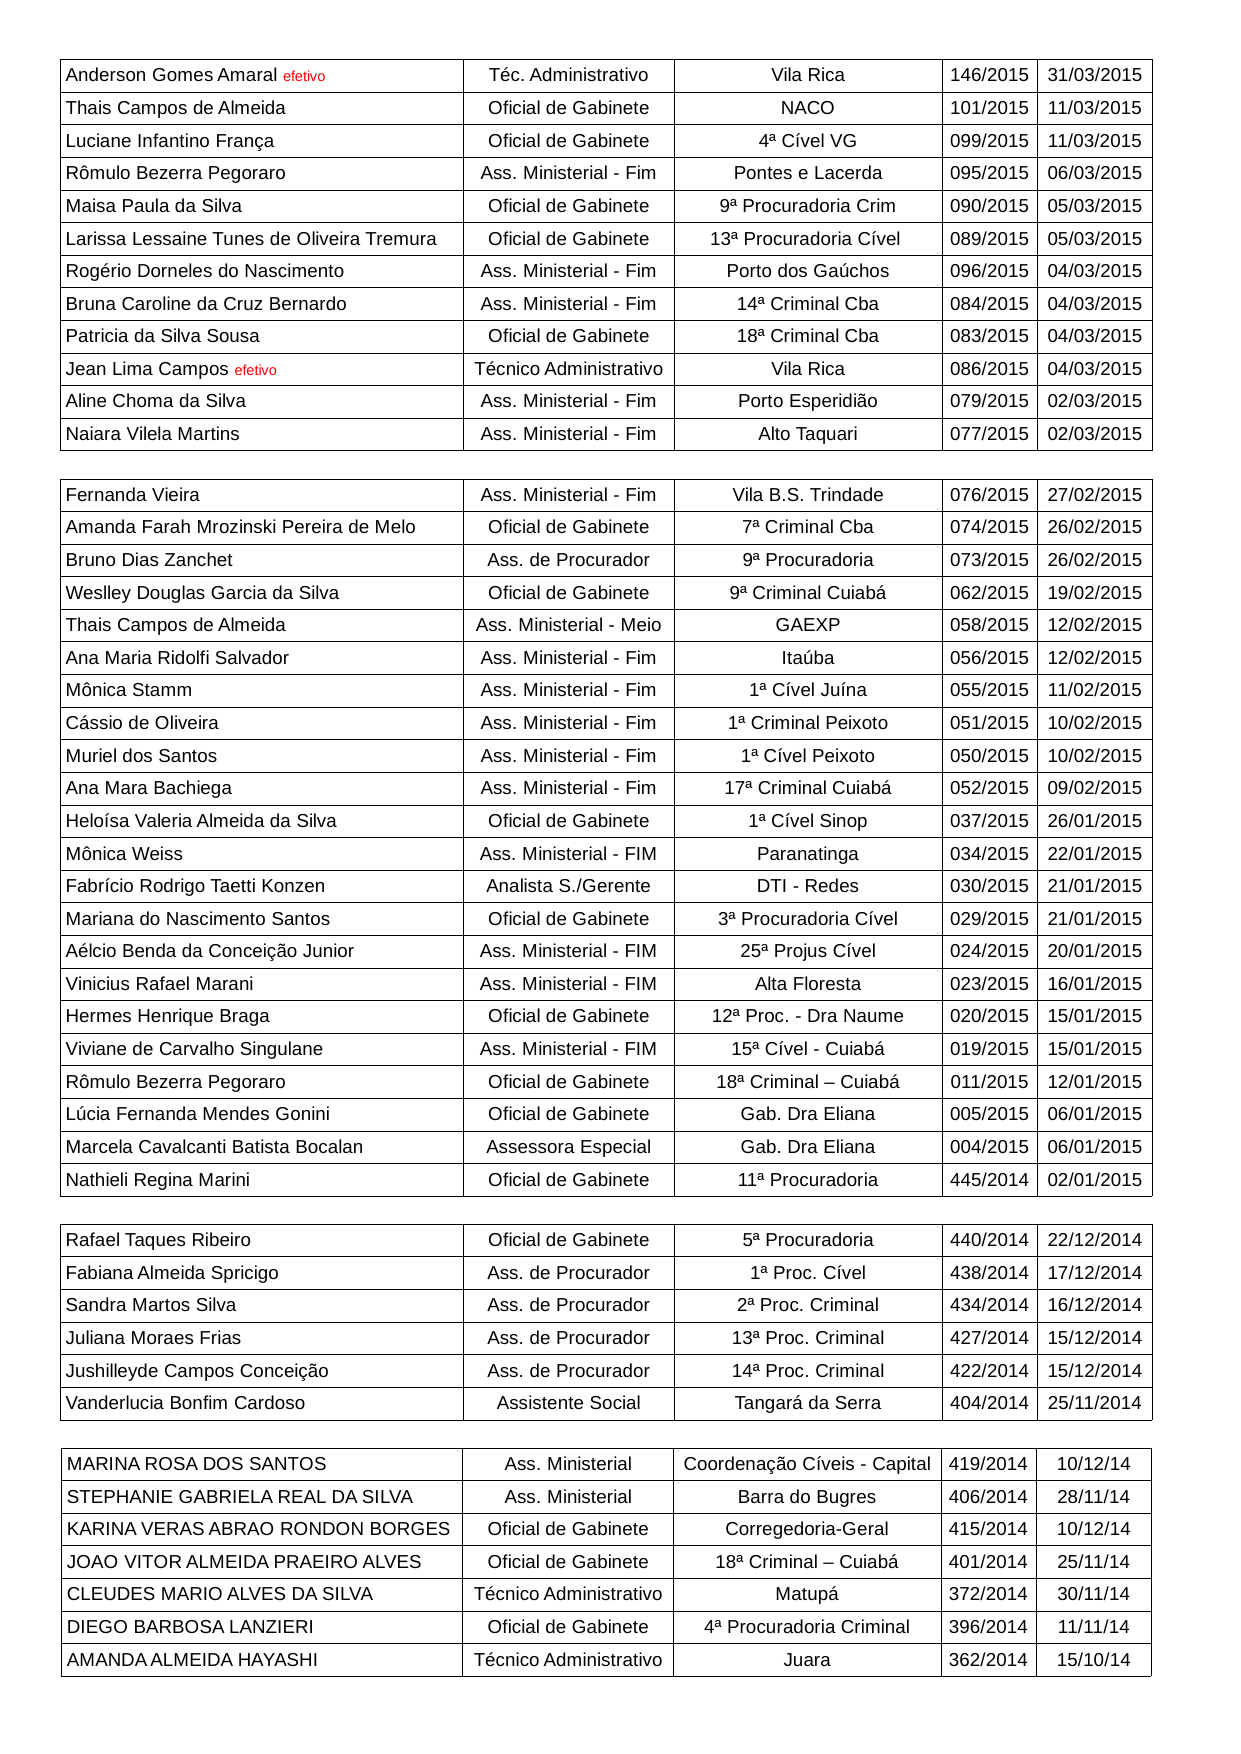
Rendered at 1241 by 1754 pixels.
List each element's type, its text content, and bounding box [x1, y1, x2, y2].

table_cell 086/2015 [943, 354, 1037, 385]
table_cell Ass. de Procurador [464, 1290, 674, 1322]
table_cell 089/2015 [943, 223, 1037, 255]
table_cell Matupá [674, 1579, 941, 1611]
table_header 27/02/2015 [1038, 480, 1152, 511]
table_cell Mônica Stamm [61, 675, 463, 707]
table_cell 12ª Proc. - Dra Naume [675, 1001, 942, 1033]
table_cell 052/2015 [943, 773, 1037, 804]
table_cell Juliana Moraes Frias [61, 1323, 463, 1354]
table_cell Alta Floresta [675, 969, 942, 1000]
table_cell Ass. Ministerial - Fim [464, 675, 674, 707]
table_cell Jushilleyde Campos Conceição [61, 1355, 463, 1387]
table_cell Oficial de Gabinete [463, 1514, 673, 1545]
table_cell Mônica Weiss [61, 838, 463, 870]
table_cell Weslley Douglas Garcia da Silva [61, 577, 463, 609]
table_cell 30/11/14 [1037, 1579, 1151, 1611]
table_cell GAEXP [675, 610, 942, 641]
table_cell Patricia da Silva Sousa [61, 321, 463, 352]
table_header Oficial de Gabinete [464, 1225, 674, 1256]
table_header Ass. Ministerial - Fim [464, 480, 674, 511]
table_cell Amanda Farah Mrozinski Pereira de Melo [61, 512, 463, 544]
table_cell Ass. Ministerial - Fim [464, 419, 674, 450]
table_cell Ass. Ministerial - Fim [464, 288, 674, 320]
table_cell Ass. Ministerial - Fim [464, 708, 674, 739]
table_cell 09/02/2015 [1038, 773, 1152, 804]
table_cell 12/02/2015 [1038, 610, 1152, 641]
table_cell Aline Choma da Silva [61, 386, 463, 418]
table_cell 18ª Criminal Cba [675, 321, 942, 352]
table_cell 11ª Procuradoria [675, 1164, 942, 1196]
table_cell 058/2015 [943, 610, 1037, 641]
table_cell 15/01/2015 [1038, 1034, 1152, 1065]
table_cell Oficial de Gabinete [464, 1099, 674, 1131]
table_cell 050/2015 [943, 740, 1037, 772]
table_cell Maisa Paula da Silva [61, 191, 463, 222]
table_header 076/2015 [943, 480, 1037, 511]
table_cell Oficial de Gabinete [464, 223, 674, 255]
table_cell 18ª Criminal – Cuiabá [675, 1066, 942, 1098]
table_cell Sandra Martos Silva [61, 1290, 463, 1322]
table_header 5ª Procuradoria [675, 1225, 942, 1256]
table_cell 16/12/2014 [1038, 1290, 1152, 1322]
table_cell 362/2014 [942, 1644, 1036, 1676]
table_cell Oficial de Gabinete [463, 1546, 673, 1578]
table_cell Ass. Ministerial - FIM [464, 838, 674, 870]
table_cell Assessora Especial [464, 1132, 674, 1163]
table_cell 05/03/2015 [1038, 223, 1152, 255]
table_cell 25/11/14 [1037, 1546, 1151, 1578]
table_cell Tangará da Serra [675, 1388, 942, 1419]
table_cell NACO [675, 93, 942, 124]
table_cell 15/12/2014 [1038, 1323, 1152, 1354]
table_cell 26/02/2015 [1038, 512, 1152, 544]
table_cell 26/01/2015 [1038, 806, 1152, 837]
table_cell 19/02/2015 [1038, 577, 1152, 609]
table_header 31/03/2015 [1038, 60, 1152, 92]
table_cell 037/2015 [943, 806, 1037, 837]
table_cell 051/2015 [943, 708, 1037, 739]
table_cell Técnico Administrativo [463, 1579, 673, 1611]
table_cell 415/2014 [942, 1514, 1036, 1545]
table_cell 029/2015 [943, 903, 1037, 935]
table_cell 11/11/14 [1037, 1612, 1151, 1643]
table_cell CLEUDES MARIO ALVES DA SILVA [62, 1579, 462, 1611]
table_header 22/12/2014 [1038, 1225, 1152, 1256]
table_cell 7ª Criminal Cba [675, 512, 942, 544]
table_cell 10/02/2015 [1038, 740, 1152, 772]
table_cell 034/2015 [943, 838, 1037, 870]
table_cell 9ª Procuradoria Crim [675, 191, 942, 222]
table_cell 21/01/2015 [1038, 871, 1152, 902]
table_cell Ass. de Procurador [464, 1355, 674, 1387]
table_cell Muriel dos Santos [61, 740, 463, 772]
table_cell 06/03/2015 [1038, 158, 1152, 189]
table_cell 024/2015 [943, 936, 1037, 967]
table_header 419/2014 [942, 1449, 1036, 1480]
table_cell Vila Rica [675, 354, 942, 385]
table_cell Rômulo Bezerra Pegoraro [61, 1066, 463, 1098]
table_cell Ass. de Procurador [464, 1257, 674, 1289]
table_cell 22/01/2015 [1038, 838, 1152, 870]
table_cell Ass. Ministerial - Fim [464, 740, 674, 772]
table_cell 10/02/2015 [1038, 708, 1152, 739]
table_cell Oficial de Gabinete [464, 1066, 674, 1098]
table_cell Juara [674, 1644, 941, 1676]
table_cell 4ª Procuradoria Criminal [674, 1612, 941, 1643]
table_cell 073/2015 [943, 545, 1037, 576]
table_cell 20/01/2015 [1038, 936, 1152, 967]
table_cell 04/03/2015 [1038, 288, 1152, 320]
table_cell 04/03/2015 [1038, 354, 1152, 385]
table_cell Bruna Caroline da Cruz Bernardo [61, 288, 463, 320]
table_cell Ass. Ministerial - Meio [464, 610, 674, 641]
table_cell 12/01/2015 [1038, 1066, 1152, 1098]
table_cell Oficial de Gabinete [464, 1001, 674, 1033]
table_cell Oficial de Gabinete [464, 1164, 674, 1196]
table_header Coordenação Cíveis - Capital [674, 1449, 941, 1480]
table_cell 062/2015 [943, 577, 1037, 609]
table_cell Oficial de Gabinete [464, 191, 674, 222]
table_cell Fabiana Almeida Spricigo [61, 1257, 463, 1289]
table_cell Porto Esperidião [675, 386, 942, 418]
table_cell 422/2014 [943, 1355, 1037, 1387]
table_cell Ass. Ministerial - FIM [464, 969, 674, 1000]
table_cell 28/11/14 [1037, 1481, 1151, 1513]
table_cell Alto Taquari [675, 419, 942, 450]
table_cell 1ª Proc. Cível [675, 1257, 942, 1289]
table_cell 096/2015 [943, 256, 1037, 287]
table_cell 06/01/2015 [1038, 1132, 1152, 1163]
table_cell 11/03/2015 [1038, 125, 1152, 157]
table_cell 101/2015 [943, 93, 1037, 124]
table_cell 15ª Cível - Cuiabá [675, 1034, 942, 1065]
table_cell Barra do Bugres [674, 1481, 941, 1513]
table_header 10/12/14 [1037, 1449, 1151, 1480]
table_header Rafael Taques Ribeiro [61, 1225, 463, 1256]
table_cell 12/02/2015 [1038, 642, 1152, 674]
table_cell Oficial de Gabinete [464, 577, 674, 609]
table_cell Lúcia Fernanda Mendes Gonini [61, 1099, 463, 1131]
table_cell Bruno Dias Zanchet [61, 545, 463, 576]
table_cell 9ª Criminal Cuiabá [675, 577, 942, 609]
table_cell 4ª Cível VG [675, 125, 942, 157]
table_cell Rogério Dorneles do Nascimento [61, 256, 463, 287]
table_cell Heloísa Valeria Almeida da Silva [61, 806, 463, 837]
table_header Fernanda Vieira [61, 480, 463, 511]
table_cell Técnico Administrativo [464, 354, 674, 385]
table_cell 1ª Criminal Peixoto [675, 708, 942, 739]
table_cell 06/01/2015 [1038, 1099, 1152, 1131]
table_cell Oficial de Gabinete [464, 125, 674, 157]
table_cell 02/01/2015 [1038, 1164, 1152, 1196]
table_cell Marcela Cavalcanti Batista Bocalan [61, 1132, 463, 1163]
table_cell Ass. Ministerial - FIM [464, 936, 674, 967]
table_cell 434/2014 [943, 1290, 1037, 1322]
table_cell Paranatinga [675, 838, 942, 870]
table_cell 406/2014 [942, 1481, 1036, 1513]
table_cell 21/01/2015 [1038, 903, 1152, 935]
table_cell Oficial de Gabinete [464, 512, 674, 544]
table_cell 083/2015 [943, 321, 1037, 352]
table_cell Jean Lima Campos efetivo [61, 354, 463, 385]
table_cell Aélcio Benda da Conceição Junior [61, 936, 463, 967]
table_cell 11/03/2015 [1038, 93, 1152, 124]
table_cell Thais Campos de Almeida [61, 610, 463, 641]
table_cell 438/2014 [943, 1257, 1037, 1289]
table_cell 26/02/2015 [1038, 545, 1152, 576]
table_cell 04/03/2015 [1038, 256, 1152, 287]
table_cell Ass. Ministerial - Fim [464, 386, 674, 418]
table_cell Viviane de Carvalho Singulane [61, 1034, 463, 1065]
table_cell 095/2015 [943, 158, 1037, 189]
table_cell 04/03/2015 [1038, 321, 1152, 352]
table_cell 404/2014 [943, 1388, 1037, 1419]
table_cell 17ª Criminal Cuiabá [675, 773, 942, 804]
table_cell Oficial de Gabinete [464, 806, 674, 837]
table_cell Naiara Vilela Martins [61, 419, 463, 450]
table_cell 056/2015 [943, 642, 1037, 674]
table_header Anderson Gomes Amaral efetivo [61, 60, 463, 92]
table_cell Oficial de Gabinete [463, 1612, 673, 1643]
table_cell Pontes e Lacerda [675, 158, 942, 189]
table_cell 074/2015 [943, 512, 1037, 544]
table_cell DTI - Redes [675, 871, 942, 902]
table_cell 023/2015 [943, 969, 1037, 1000]
table_cell 9ª Procuradoria [675, 545, 942, 576]
table_header Téc. Administrativo [464, 60, 674, 92]
table_cell 2ª Proc. Criminal [675, 1290, 942, 1322]
table_cell Vanderlucia Bonfim Cardoso [61, 1388, 463, 1419]
table_cell 1ª Cível Sinop [675, 806, 942, 837]
table_cell Oficial de Gabinete [464, 321, 674, 352]
table_cell 02/03/2015 [1038, 386, 1152, 418]
table_cell Assistente Social [464, 1388, 674, 1419]
table_cell Ass. de Procurador [464, 545, 674, 576]
table_cell 15/10/14 [1037, 1644, 1151, 1676]
table_cell Ass. Ministerial - Fim [464, 158, 674, 189]
table_cell Ana Mara Bachiega [61, 773, 463, 804]
table_cell 084/2015 [943, 288, 1037, 320]
table_header Vila B.S. Trindade [675, 480, 942, 511]
table_header 440/2014 [943, 1225, 1037, 1256]
table_cell Oficial de Gabinete [464, 93, 674, 124]
table_cell 13ª Proc. Criminal [675, 1323, 942, 1354]
table_cell 090/2015 [943, 191, 1037, 222]
table_cell JOAO VITOR ALMEIDA PRAEIRO ALVES [62, 1546, 462, 1578]
table_cell Hermes Henrique Braga [61, 1001, 463, 1033]
table_header Ass. Ministerial [463, 1449, 673, 1480]
table_cell 14ª Criminal Cba [675, 288, 942, 320]
table_cell 427/2014 [943, 1323, 1037, 1354]
table_cell 005/2015 [943, 1099, 1037, 1131]
table_header 146/2015 [943, 60, 1037, 92]
table_cell Thais Campos de Almeida [61, 93, 463, 124]
table_cell Ass. de Procurador [464, 1323, 674, 1354]
table_cell Ass. Ministerial - Fim [464, 773, 674, 804]
table_cell Ass. Ministerial [463, 1481, 673, 1513]
table_cell 020/2015 [943, 1001, 1037, 1033]
table_cell Itaúba [675, 642, 942, 674]
table_cell 16/01/2015 [1038, 969, 1152, 1000]
table_cell 25/11/2014 [1038, 1388, 1152, 1419]
table_cell 14ª Proc. Criminal [675, 1355, 942, 1387]
table_cell Oficial de Gabinete [464, 903, 674, 935]
table_cell Fabrício Rodrigo Taetti Konzen [61, 871, 463, 902]
table_cell 396/2014 [942, 1612, 1036, 1643]
table_cell Corregedoria-Geral [674, 1514, 941, 1545]
table_cell 25ª Projus Cível [675, 936, 942, 967]
table_cell 079/2015 [943, 386, 1037, 418]
table_cell 15/12/2014 [1038, 1355, 1152, 1387]
table_cell KARINA VERAS ABRAO RONDON BORGES [62, 1514, 462, 1545]
table_cell Gab. Dra Eliana [675, 1132, 942, 1163]
table_cell STEPHANIE GABRIELA REAL DA SILVA [62, 1481, 462, 1513]
table_cell Porto dos Gaúchos [675, 256, 942, 287]
table_cell 11/02/2015 [1038, 675, 1152, 707]
table_cell 004/2015 [943, 1132, 1037, 1163]
table_cell Técnico Administrativo [463, 1644, 673, 1676]
table_cell AMANDA ALMEIDA HAYASHI [62, 1644, 462, 1676]
table_cell 18ª Criminal – Cuiabá [674, 1546, 941, 1578]
table_cell 13ª Procuradoria Cível [675, 223, 942, 255]
table_cell Gab. Dra Eliana [675, 1099, 942, 1131]
table_cell 372/2014 [942, 1579, 1036, 1611]
table_cell 445/2014 [943, 1164, 1037, 1196]
table_cell 077/2015 [943, 419, 1037, 450]
table_cell 1ª Cível Peixoto [675, 740, 942, 772]
table_cell 011/2015 [943, 1066, 1037, 1098]
table_cell 02/03/2015 [1038, 419, 1152, 450]
table_cell 15/01/2015 [1038, 1001, 1152, 1033]
table_cell Larissa Lessaine Tunes de Oliveira Tremura [61, 223, 463, 255]
table_cell 3ª Procuradoria Cível [675, 903, 942, 935]
table_cell Rômulo Bezerra Pegoraro [61, 158, 463, 189]
table_cell 05/03/2015 [1038, 191, 1152, 222]
table_cell Mariana do Nascimento Santos [61, 903, 463, 935]
table_cell Ass. Ministerial - FIM [464, 1034, 674, 1065]
table_cell Cássio de Oliveira [61, 708, 463, 739]
table_cell 019/2015 [943, 1034, 1037, 1065]
table_cell 1ª Cível Juína [675, 675, 942, 707]
table_header MARINA ROSA DOS SANTOS [62, 1449, 462, 1480]
table_cell Nathieli Regina Marini [61, 1164, 463, 1196]
table_header Vila Rica [675, 60, 942, 92]
table_cell 10/12/14 [1037, 1514, 1151, 1545]
table_cell 17/12/2014 [1038, 1257, 1152, 1289]
table_cell Ass. Ministerial - Fim [464, 256, 674, 287]
table_cell DIEGO BARBOSA LANZIERI [62, 1612, 462, 1643]
table_cell 401/2014 [942, 1546, 1036, 1578]
table_cell Vinicius Rafael Marani [61, 969, 463, 1000]
table_cell Ass. Ministerial - Fim [464, 642, 674, 674]
table_cell Ana Maria Ridolfi Salvador [61, 642, 463, 674]
table_cell Luciane Infantino França [61, 125, 463, 157]
table_cell 055/2015 [943, 675, 1037, 707]
table_cell 099/2015 [943, 125, 1037, 157]
table_cell 030/2015 [943, 871, 1037, 902]
table_cell Analista S./Gerente [464, 871, 674, 902]
